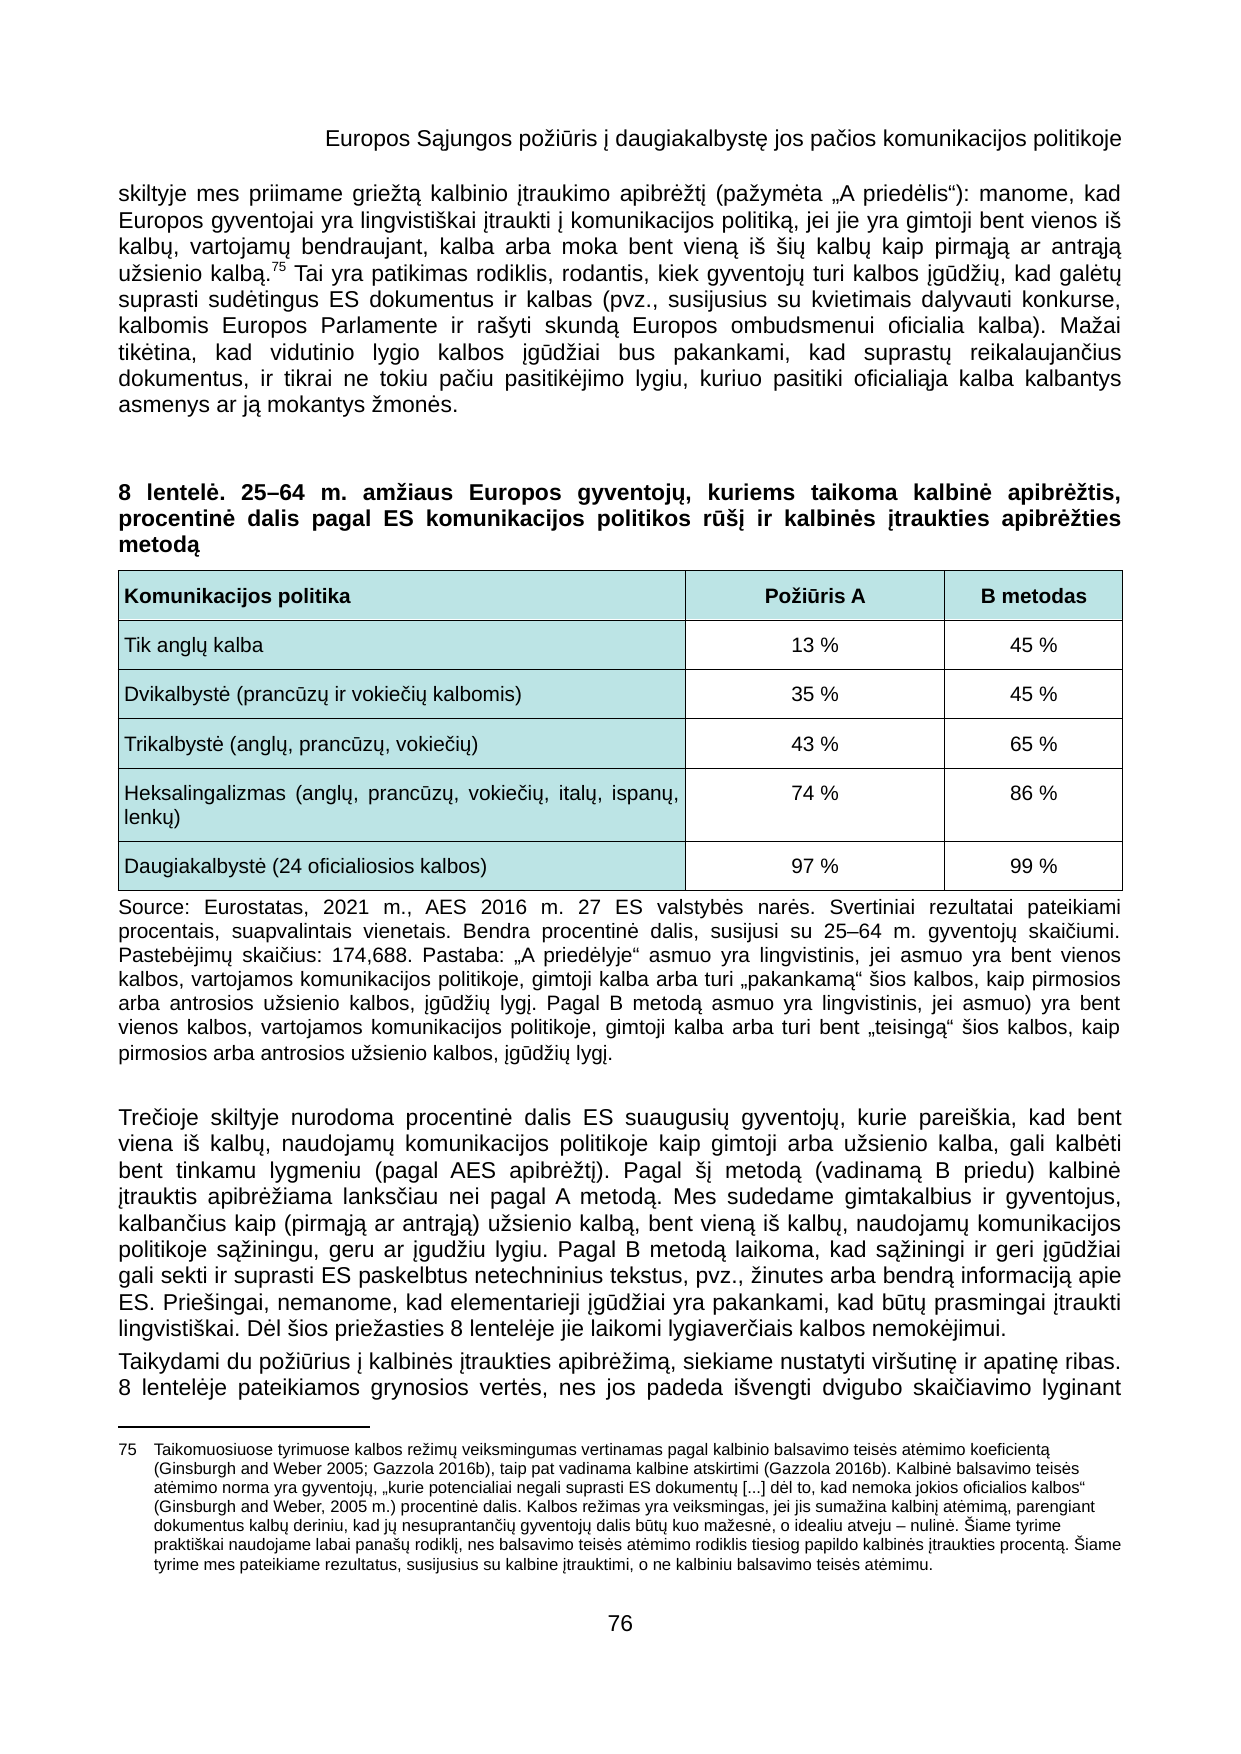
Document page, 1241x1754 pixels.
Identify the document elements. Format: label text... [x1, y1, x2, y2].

text skiltyje mes priimame griežtą kalbinio įtraukimo apibrėžtį (pažymėta „A priedėlis“): manome, kad Europos gyventojai yra lingvistiškai įtraukti į komunikacijos politiką, jei jie yra gimtoji bent vienos iš kalbų, vartojamų bendraujant, kalba arba moka bent vieną iš šių kalbų kaip pirmąją ar antrąją užsienio kalbą. Tai yra patikimas rodiklis, rodantis, kiek gyventojų turi kalbos įgūdžių, kad galėtų suprasti sudėtingus ES dokumentus ir kalbas (pvz., susijusius su kvietimais dalyvauti konkurse, kalbomis Europos Parlamente ir rašyti skundą Europos ombudsmenui oficialia kalba). Mažai tikėtina, kad vidutinio lygio kalbos įgūdžiai bus pakankami, kad suprastų reikalaujančius dokumentus, ir tikrai ne tokiu pačiu pasitikėjimo lygiu, kuriuo pasitiki oficialiąja kalba kalbantys asmenys ar ją mokantys žmonės. [118, 180, 1122, 418]
table_header B metodas [945, 571, 1122, 619]
table_cell Tik anglų kalba [119, 621, 685, 669]
table_header Komunikacijos politika [119, 571, 685, 619]
table_cell Trikalbystė (anglų, prancūzų, vokiečių) [119, 719, 685, 768]
table_cell 97 % [686, 842, 944, 890]
table_cell 86 % [945, 769, 1122, 841]
table_cell 45 % [945, 670, 1122, 718]
text Trečioje skiltyje nurodoma procentinė dalis ES suaugusių gyventojų, kurie pareiškia, kad bent viena iš kalbų, naudojamų komunikacijos politikoje kaip gimtoji arba užsienio kalba, gali kalbėti bent tinkamu lygmeniu (pagal AES apibrėžtį). Pagal šį metodą (vadinamą B priedu) kalbinė įtrauktis apibrėžiama lanksčiau nei pagal A metodą. Mes sudedame gimtakalbius ir gyventojus, kalbančius kaip (pirmąją ar antrąją) užsienio kalbą, bent vieną iš kalbų, naudojamų komunikacijos politikoje sąžiningu, geru ar įgudžiu lygiu. Pagal B metodą laikoma, kad sąžiningi ir geri įgūdžiai gali sekti ir suprasti ES paskelbtus netechninius tekstus, pvz., žinutes arba bendrą informaciją apie ES. Priešingai, nemanome, kad elementarieji įgūdžiai yra pakankami, kad būtų prasmingai įtraukti lingvistiškai. Dėl šios priežasties 8 lentelėje jie laikomi lygiaverčiais kalbos nemokėjimui. [118, 1104, 1122, 1341]
text Taikomuosiuose tyrimuose kalbos režimų veiksmingumas vertinamas pagal kalbinio balsavimo teisės atėmimo koeficientą (Ginsburgh and Weber 2005; Gazzola 2016b), taip pat vadinama kalbine atskirtimi (Gazzola 2016b). Kalbinė balsavimo teisės atėmimo norma yra gyventojų, „kurie potencialiai negali suprasti ES dokumentų [...] dėl to, kad nemoka jokios oficialios kalbos“ (Ginsburgh and Weber, 2005 m.) procentinė dalis. Kalbos režimas yra veiksmingas, jei jis sumažina kalbinį atėmimą, parengiant dokumentus kalbų deriniu, kad jų nesuprantančių gyventojų dalis būtų kuo mažesnė, o idealiu atveju – nulinė. Šiame tyrime praktiškai naudojame labai panašų rodiklį, nes balsavimo teisės atėmimo rodiklis tiesiog papildo kalbinės įtraukties procentą. Šiame tyrime mes pateikiame rezultatus, susijusius su kalbine įtrauktimi, o ne kalbiniu balsavimo teisės atėmimu. [118, 1439, 1122, 1573]
table_cell Heksalingalizmas (anglų, prancūzų, vokiečių, italų, ispanų, lenkų) [119, 769, 685, 841]
text 8 lentelė. 25–64 m. amžiaus Europos gyventojų, kuriems taikoma kalbinė apibrėžtis, procentinė dalis pagal ES komunikacijos politikos rūšį ir kalbinės įtraukties apibrėžties metodą [118, 479, 1122, 558]
table_cell 35 % [686, 670, 944, 718]
table_cell 65 % [945, 719, 1122, 768]
table_cell 13 % [686, 621, 944, 669]
table_cell 43 % [686, 719, 944, 768]
table_cell 45 % [945, 621, 1122, 669]
table_cell 99 % [945, 842, 1122, 890]
table_header Požiūris A [686, 571, 944, 619]
text Source: Eurostatas, 2021 m., AES 2016 m. 27 ES valstybės narės. Svertiniai rezultatai pateikiami procentais, suapvalintais vienetais. Bendra procentinė dalis, susijusi su 25–64 m. gyventojų skaičiumi. Pastebėjimų skaičius: 174,688. Pastaba: „A priedėlyje“ asmuo yra lingvistinis, jei asmuo yra bent vienos kalbos, vartojamos komunikacijos politikoje, gimtoji kalba arba turi „pakankamą“ šios kalbos, kaip pirmosios arba antrosios užsienio kalbos, įgūdžių lygį. Pagal B metodą asmuo yra lingvistinis, jei asmuo) yra bent vienos kalbos, vartojamos komunikacijos politikoje, gimtoji kalba arba turi bent „teisingą“ šios kalbos, kaip pirmosios arba antrosios užsienio kalbos, įgūdžių lygį. [118, 895, 1122, 1065]
table_cell Dvikalbystė (prancūzų ir vokiečių kalbomis) [119, 670, 685, 718]
table_cell 74 % [686, 769, 944, 841]
text Taikydami du požiūrius į kalbinės įtraukties apibrėžimą, siekiame nustatyti viršutinę ir apatinę ribas. 8 lentelėje pateikiamos grynosios vertės, nes jos padeda išvengti dvigubo skaičiavimo lyginant [118, 1348, 1122, 1400]
table_cell Daugiakalbystė (24 oficialiosios kalbos) [119, 842, 685, 890]
